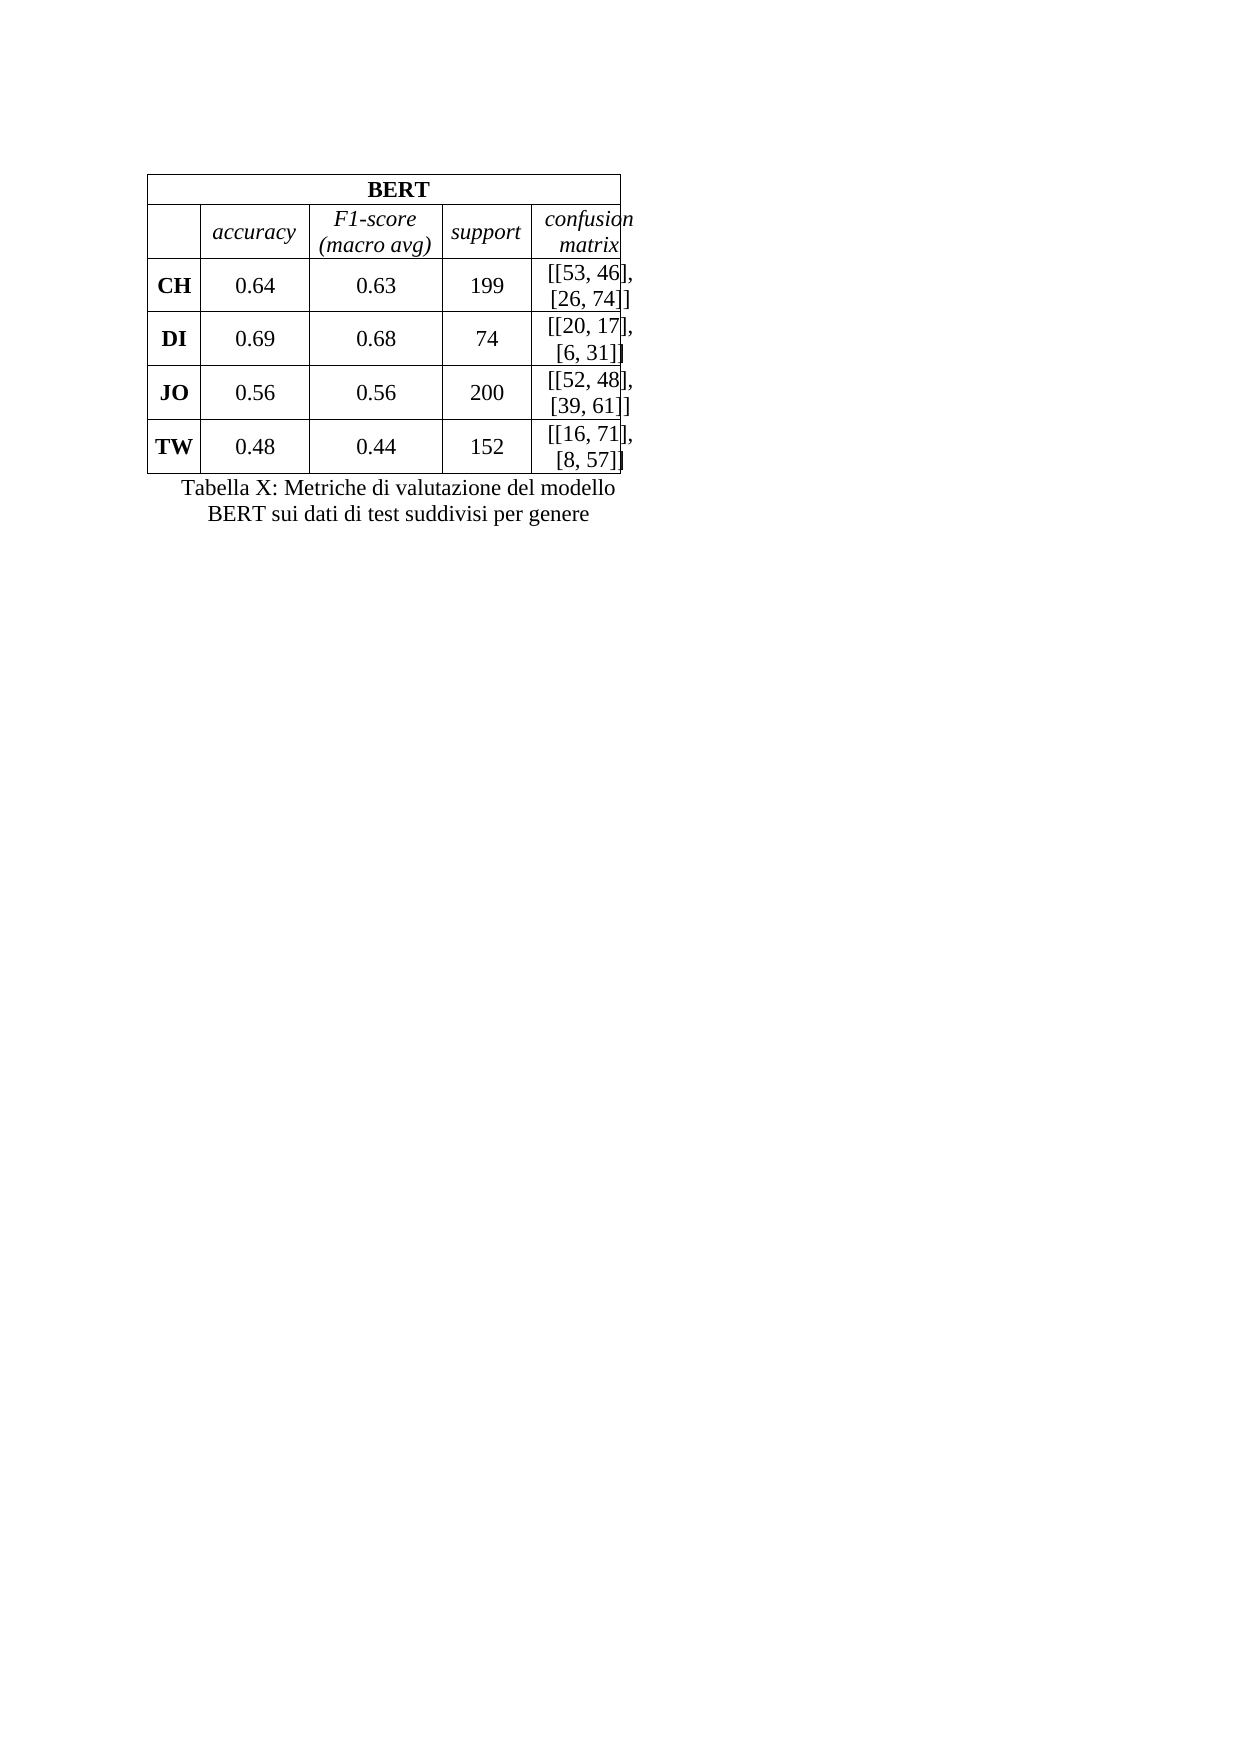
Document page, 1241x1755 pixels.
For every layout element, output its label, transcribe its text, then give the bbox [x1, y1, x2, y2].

table_cell 0.63 [310, 259, 442, 311]
table_cell 0.69 [201, 312, 309, 365]
table_cell JO [148, 366, 200, 419]
table_cell accuracy [201, 205, 309, 257]
table_cell 0.64 [201, 259, 309, 311]
table_cell 199 [443, 259, 531, 311]
table_cell DI [148, 312, 200, 365]
table_cell support [443, 205, 531, 257]
table_header BERT [148, 175, 620, 204]
table_cell [148, 205, 200, 257]
table_cell CH [148, 259, 200, 311]
table_cell Tabella X: Metriche di valutazione del modello BERT sui dati di test suddivisi per genere [148, 474, 620, 526]
table_cell [[16, 71], [8, 57]] [532, 420, 620, 472]
table_cell 0.56 [201, 366, 309, 419]
table_cell 0.44 [310, 420, 442, 472]
table_cell [[20, 17], [6, 31]] [532, 312, 620, 365]
table_cell 0.68 [310, 312, 442, 365]
table_cell confusion matrix [532, 205, 620, 257]
table_cell F1-score (macro avg) [310, 205, 442, 257]
table_cell 152 [443, 420, 531, 472]
table_cell [[53, 46], [26, 74]] [532, 259, 620, 311]
table_cell [[52, 48], [39, 61]] [532, 366, 620, 419]
table_cell 74 [443, 312, 531, 365]
table_cell TW [148, 420, 200, 472]
table_cell 0.48 [201, 420, 309, 472]
table_cell 0.56 [310, 366, 442, 419]
table_cell 200 [443, 366, 531, 419]
